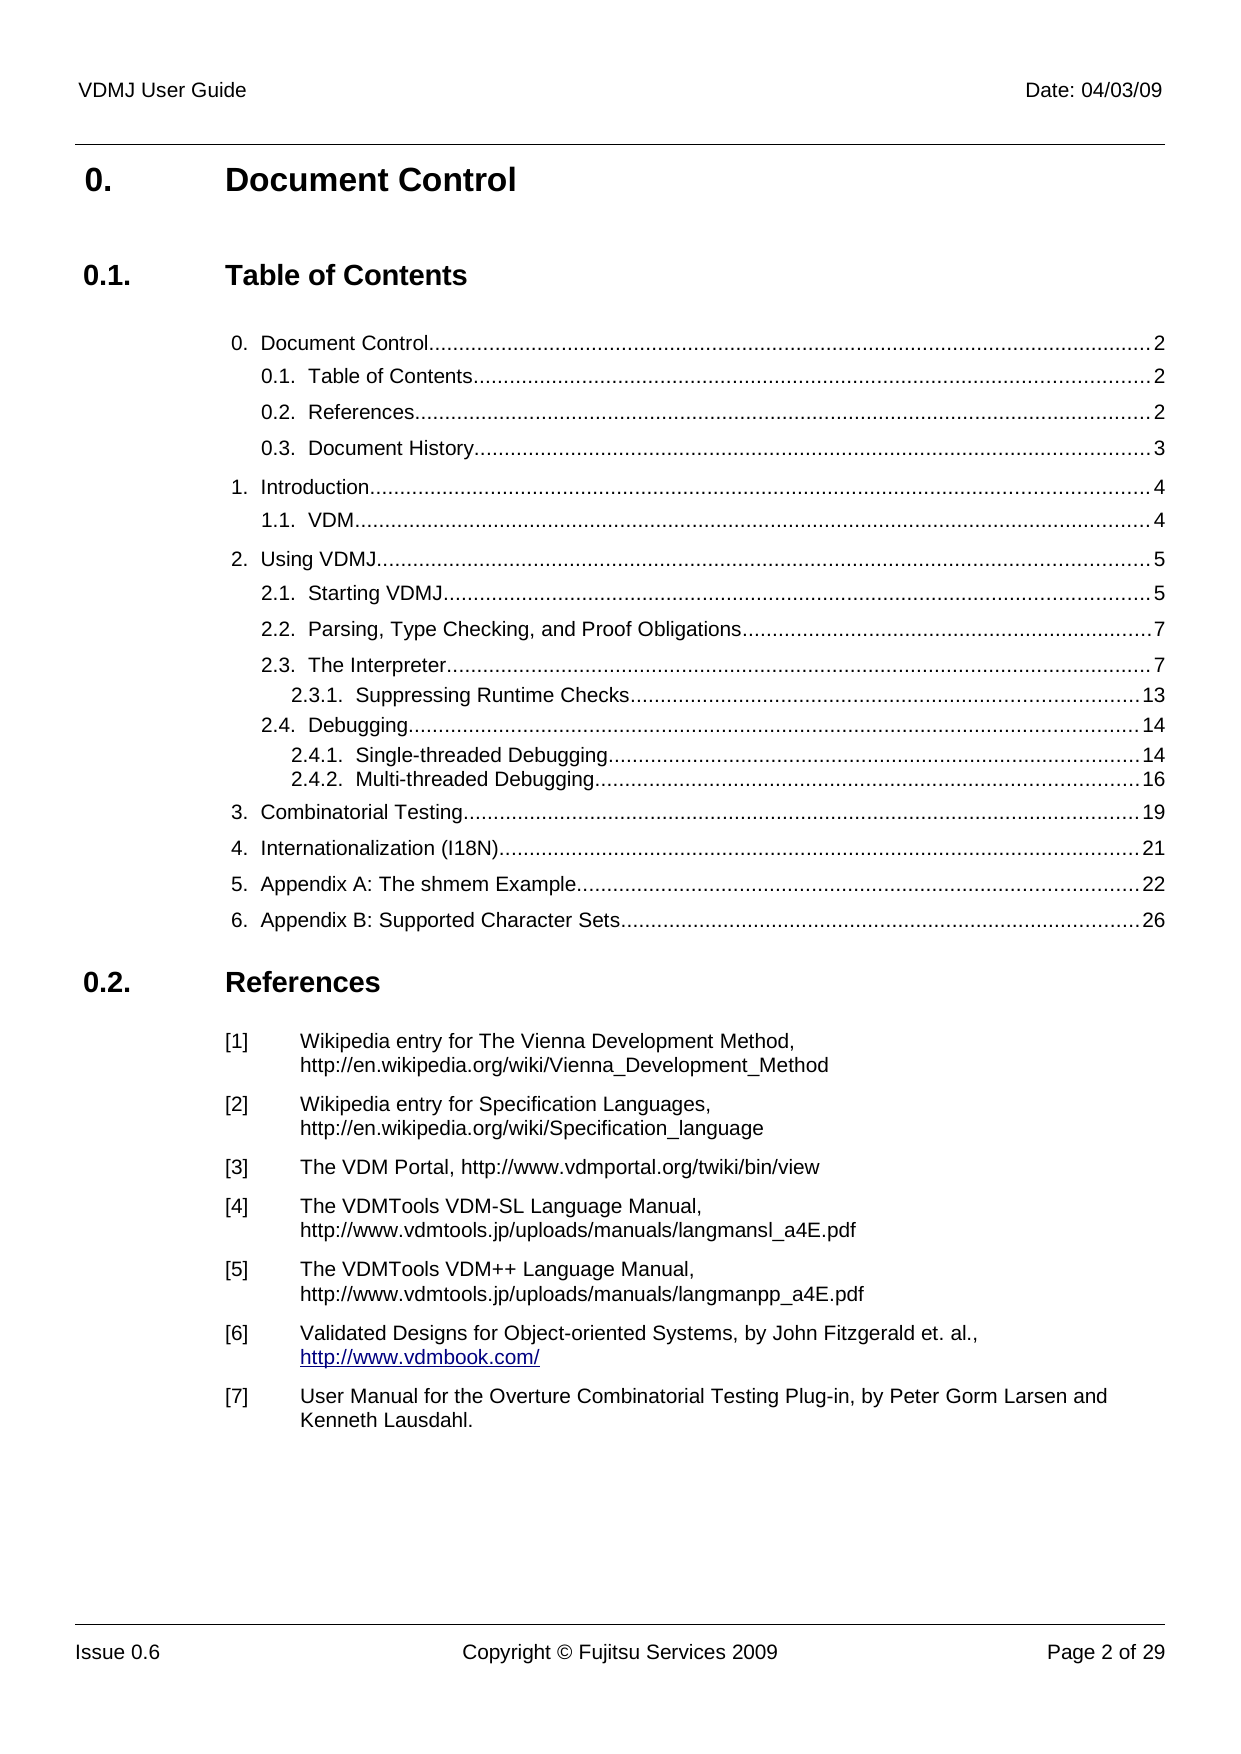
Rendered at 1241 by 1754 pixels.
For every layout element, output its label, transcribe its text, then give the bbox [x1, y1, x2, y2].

subtitle Document Control [75, 160, 1165, 198]
text 0.1. Table of Contents 2 [255, 364, 1165, 388]
text 2. Using VDMJ 5 [225, 547, 1165, 571]
text 2.4. Debugging 14 [255, 713, 1165, 737]
subtitle References [75, 965, 1165, 999]
list The VDM Portal, http://www.vdmportal.org/twiki/bin/view [225, 1155, 1165, 1179]
text 6. Appendix B: Supported Character Sets 26 [225, 908, 1165, 932]
text 1.1. VDM 4 [255, 508, 1165, 532]
list The VDMTools VDM-SL Language Manual, http://www.vdmtools.jp/uploads/manuals/langmansl_a4E.pdf [225, 1194, 1165, 1242]
text 2.2. Parsing, Type Checking, and Proof Obligations 7 [255, 617, 1165, 641]
list User Manual for the Overture Combinatorial Testing Plug-in, by Peter Gorm Larsen and Kenneth Lausdahl. [225, 1384, 1165, 1432]
text 0. Document Control 2 [225, 331, 1165, 355]
list Validated Designs for Object-oriented Systems, by John Fitzgerald et. al., http://www.vdmbook.com/ [225, 1321, 1165, 1369]
text 2.4.1. Single-threaded Debugging 14 [285, 743, 1165, 767]
text 2.4.2. Multi-threaded Debugging 16 [285, 767, 1165, 791]
text 1. Introduction 4 [225, 475, 1165, 499]
list Wikipedia entry for The Vienna Development Method, http://en.wikipedia.org/wiki/Vienna_Development_Method [225, 1029, 1165, 1077]
text 0.3. Document History 3 [255, 436, 1165, 460]
list The VDMTools VDM++ Language Manual, http://www.vdmtools.jp/uploads/manuals/langmanpp_a4E.pdf [225, 1257, 1165, 1306]
text 3. Combinatorial Testing 19 [225, 800, 1165, 824]
subtitle Table of Contents [75, 258, 1165, 292]
text 2.3. The Interpreter 7 [255, 653, 1165, 677]
text 2.1. Starting VDMJ 5 [255, 581, 1165, 604]
text 0.2. References 2 [255, 400, 1165, 424]
text 5. Appendix A: The shmem Example 22 [225, 872, 1165, 896]
text 4. Internationalization (I18N) 21 [225, 836, 1165, 860]
list Wikipedia entry for Specification Languages, http://en.wikipedia.org/wiki/Specification_language [225, 1092, 1165, 1140]
text 2.3.1. Suppressing Runtime Checks 13 [285, 683, 1165, 707]
